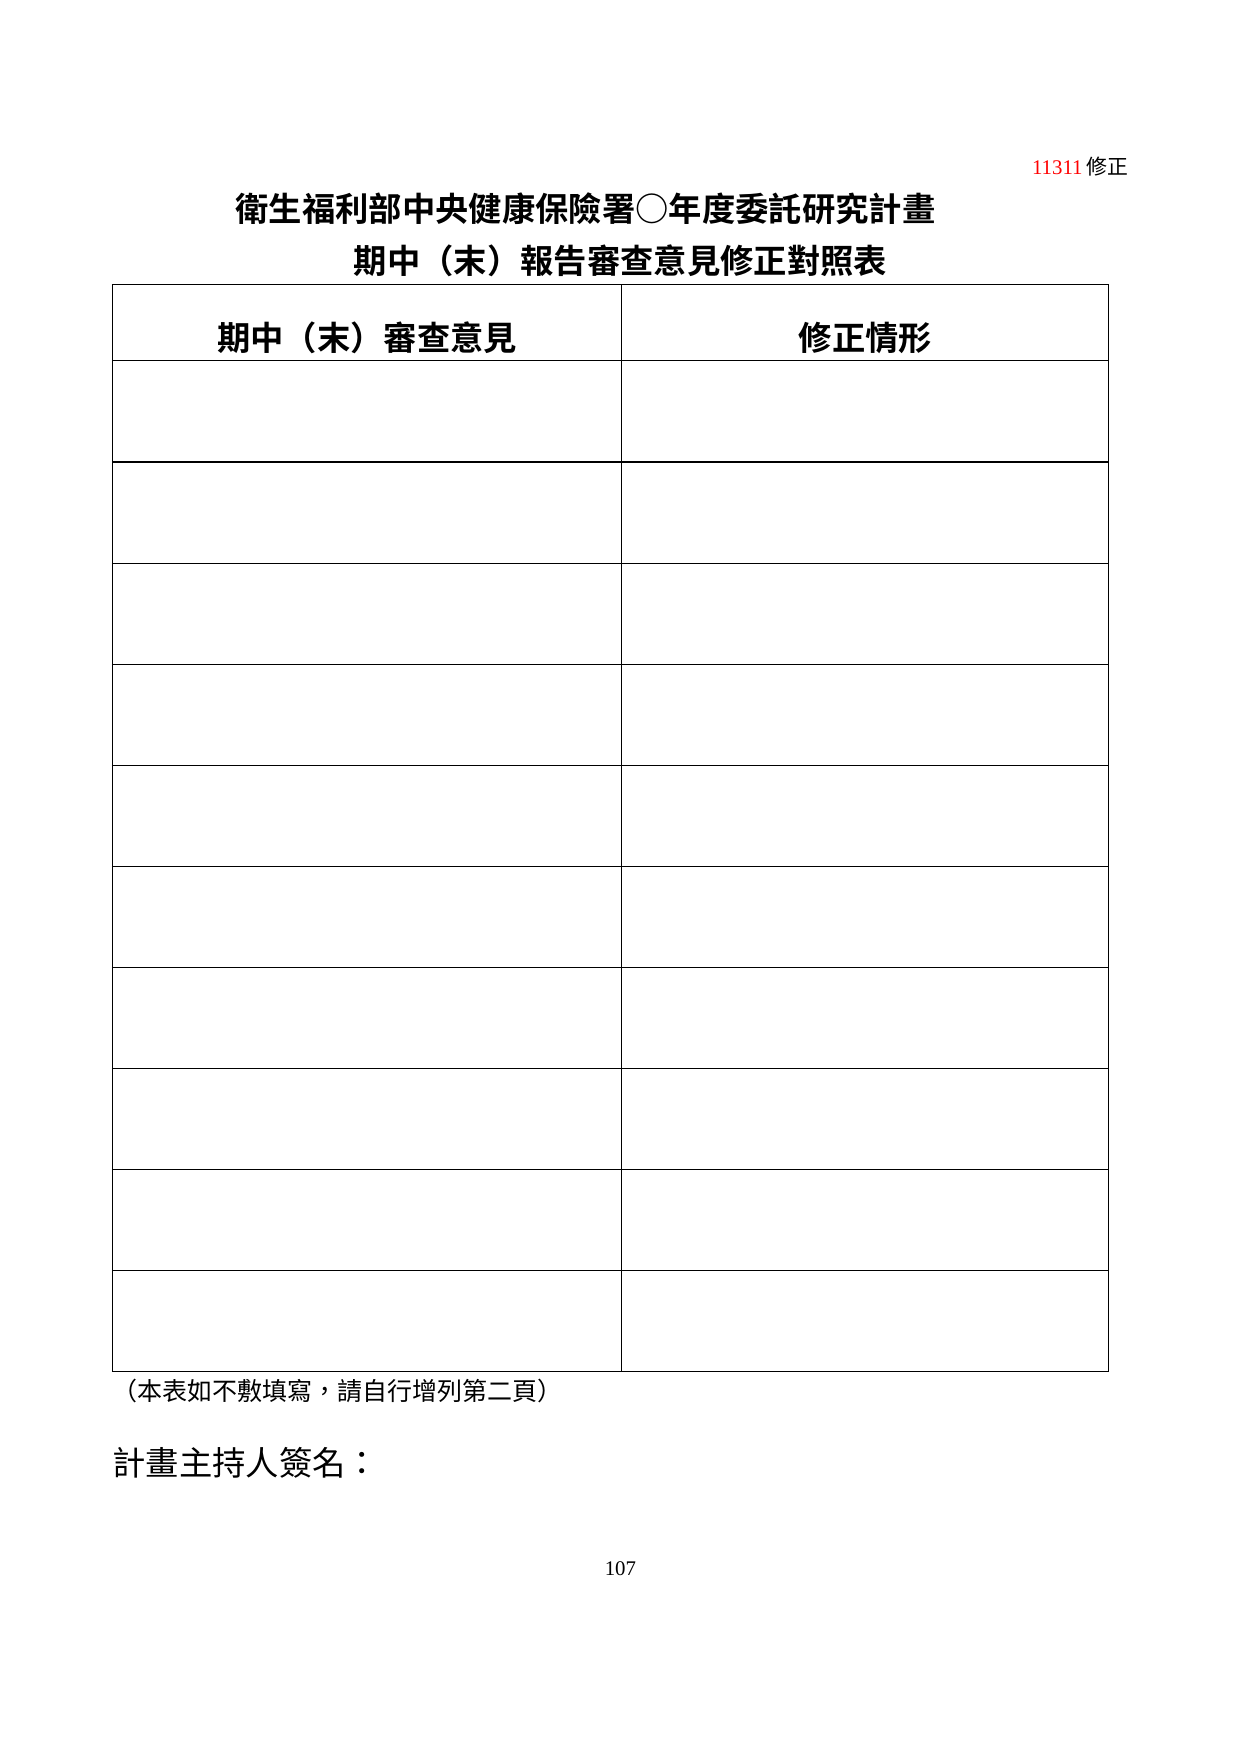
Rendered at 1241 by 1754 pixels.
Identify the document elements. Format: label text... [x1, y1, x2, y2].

table_cell  [113, 463, 621, 562]
table_cell [622, 564, 1108, 663]
table_cell [622, 968, 1108, 1068]
table_cell  [113, 1170, 621, 1270]
text 衛生福利部中央健康保險署○年度委託研究計畫 [112, 180, 1058, 232]
text 計畫主持人簽名： [112, 1437, 1128, 1485]
table_cell [622, 665, 1108, 764]
table_cell  [113, 361, 621, 461]
table_cell [622, 1271, 1108, 1371]
table_cell  [113, 766, 621, 866]
table_cell  [113, 564, 621, 663]
table_cell [622, 361, 1108, 461]
table_cell [622, 463, 1108, 562]
table_cell  [113, 968, 621, 1068]
text 期中（末）報告審查意見修正對照表 [112, 232, 1128, 284]
table_cell [622, 1170, 1108, 1270]
table_cell  [113, 867, 621, 967]
table_cell  [113, 1271, 621, 1371]
table_header 期中（末）審查意見 [113, 285, 621, 360]
table_cell [622, 1069, 1108, 1169]
table_cell  [113, 665, 621, 764]
table_header 修正情形 [622, 285, 1108, 360]
table_cell [622, 867, 1108, 967]
text （本表如不敷填寫，請自行增列第二頁） [112, 1372, 1128, 1408]
table_cell  [113, 1069, 621, 1169]
table_cell [622, 766, 1108, 866]
